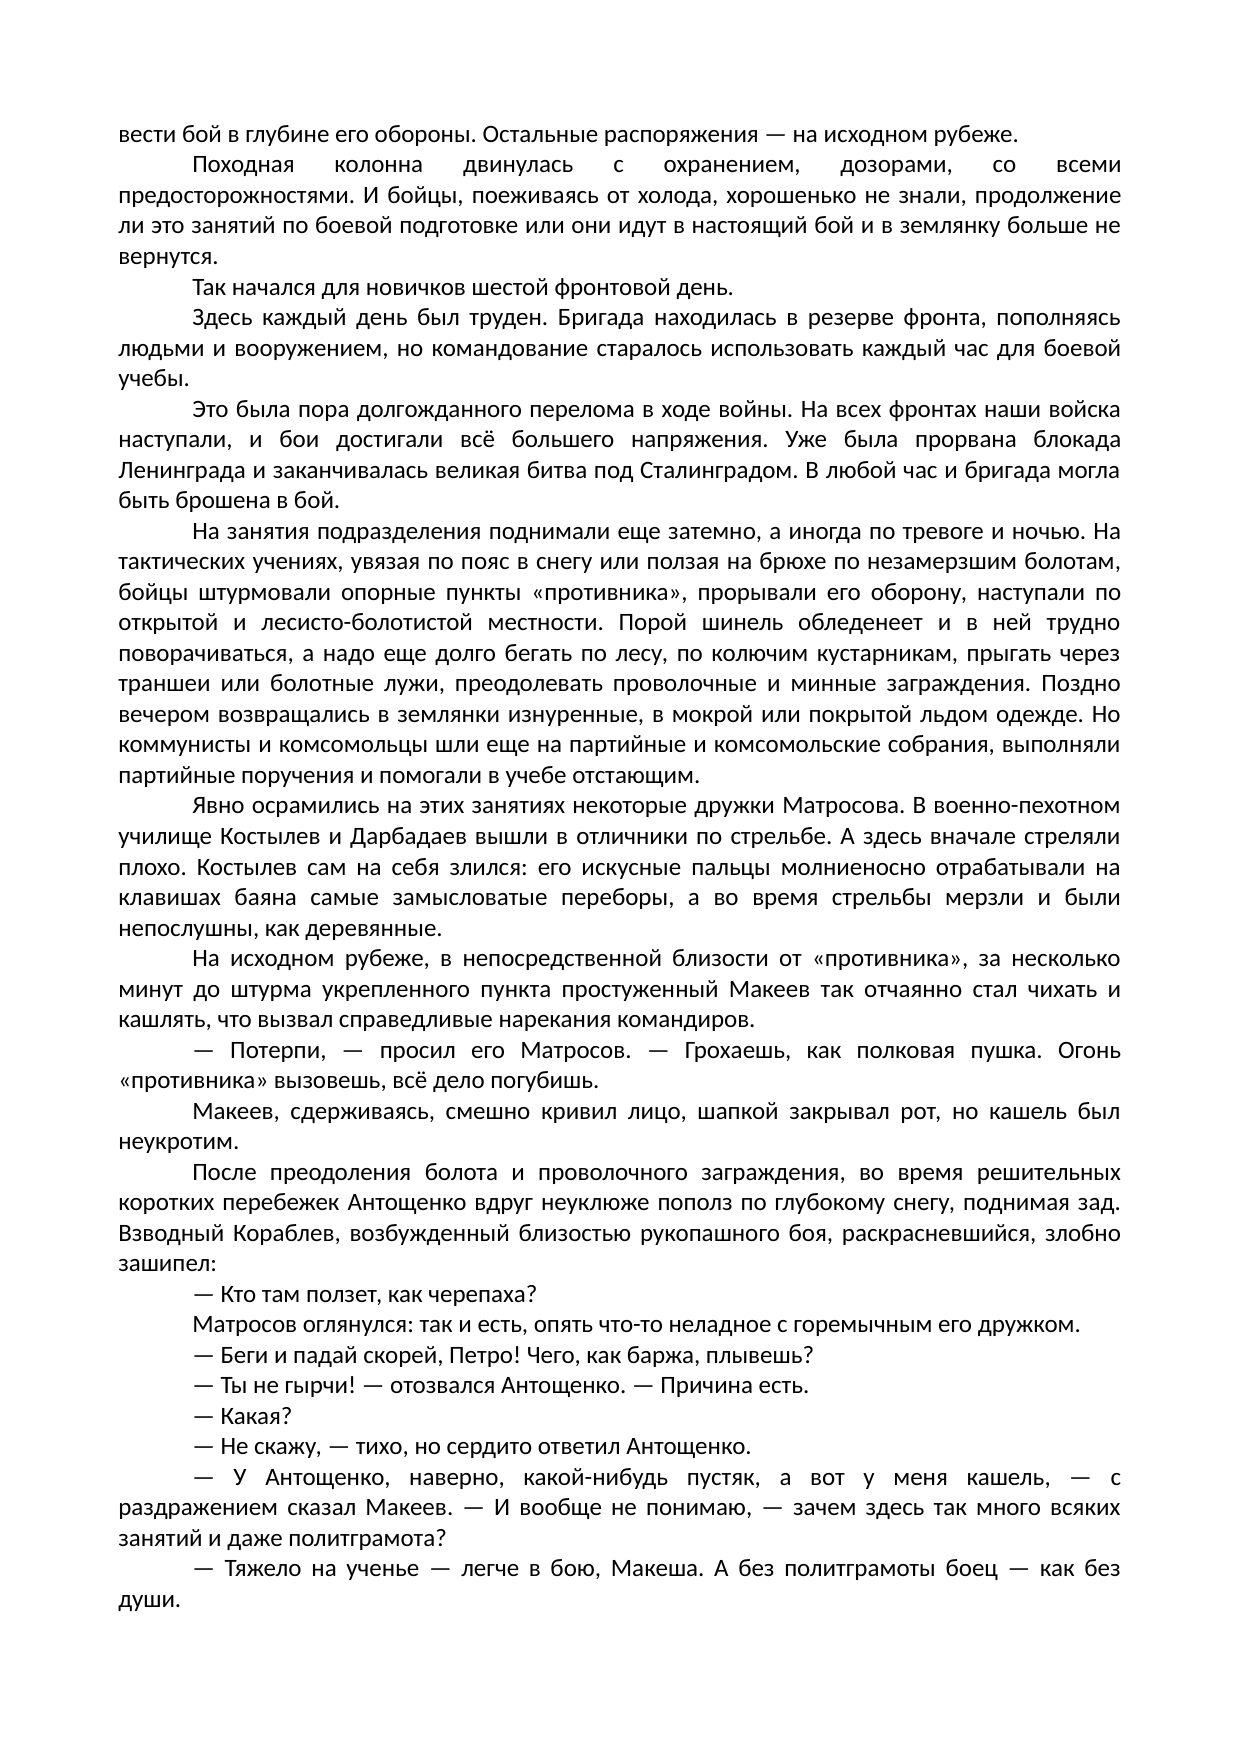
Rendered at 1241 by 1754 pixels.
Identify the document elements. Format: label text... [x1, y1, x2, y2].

text Макеев, сдерживаясь, смешно кривил лицо, шапкой закрывал рот, но кашель был неукротим. [118, 1095, 1122, 1156]
text Явно осрамились на этих занятиях некоторые дружки Матросова. В военно-пехотном училище Костылев и Дарбадаев вышли в отличники по стрельбе. А здесь вначале стреляли плохо. Костылев сам на себя злился: его искусные пальцы молниеносно отрабатывали на клавишах баяна самые замысловатые переборы, а во время стрельбы мерзли и были непослушны, как деревянные. [118, 789, 1122, 942]
text — Тяжело на ученье — легче в бою, Макеша. А без политграмоты боец — как без души. [118, 1553, 1122, 1614]
text Так начался для новичков шестой фронтовой день. [118, 271, 1122, 301]
text — Не скажу, — тихо, но сердито ответил Антощенко. [118, 1431, 1122, 1461]
text Здесь каждый день был труден. Бригада находилась в резерве фронта, пополняясь людьми и вооружением, но командование старалось использовать каждый час для боевой учебы. [118, 301, 1122, 393]
text — Беги и падай скорей, Петро! Чего, как баржа, плывешь? [118, 1339, 1122, 1369]
text Матросов оглянулся: так и есть, опять что-то неладное с горемычным его дружком. [118, 1308, 1122, 1339]
text — Какая? [118, 1400, 1122, 1431]
text После преодоления болота и проволочного заграждения, во время решительных коротких перебежек Антощенко вдруг неуклюже пополз по глубокому снегу, поднимая зад. Взводный Кораблев, возбужденный близостью рукопашного боя, раскрасневшийся, злобно зашипел: [118, 1156, 1122, 1278]
text Походная колонна двинулась с охранением, дозорами, со всеми предосторожностями. И бойцы, поеживаясь от холода, хорошенько не знали, продолжение ли это занятий по боевой подготовке или они идут в настоящий бой и в землянку больше не вернутся. [118, 149, 1122, 271]
text — Потерпи, — просил его Матросов. — Грохаешь, как полковая пушка. Огонь «противника» вызовешь, всё дело погубишь. [118, 1034, 1122, 1095]
text вести бой в глубине его обороны. Остальные распоряжения — на исходном рубеже. [118, 118, 1122, 149]
text Это была пора долгожданного перелома в ходе войны. На всех фронтах наши войска наступали, и бои достигали всё большего напряжения. Уже была прорвана блокада Ленинграда и заканчивалась великая битва под Сталинградом. В любой час и бригада могла быть брошена в бой. [118, 393, 1122, 515]
text На занятия подразделения поднимали еще затемно, а иногда по тревоге и ночью. На тактических учениях, увязая по пояс в снегу или ползая на брюхе по незамерзшим болотам, бойцы штурмовали опорные пункты «противника», прорывали его оборону, наступали по открытой и лесисто-болотистой местности. Порой шинель обледенеет и в ней трудно поворачиваться, а надо еще долго бегать по лесу, по колючим кустарникам, прыгать через траншеи или болотные лужи, преодолевать проволочные и минные заграждения. Поздно вечером возвращались в землянки изнуренные, в мокрой или покрытой льдом одежде. Но коммунисты и комсомольцы шли еще на партийные и комсомольские собрания, выполняли партийные поручения и помогали в учебе отстающим. [118, 515, 1122, 789]
text — Кто там ползет, как черепаха? [118, 1278, 1122, 1308]
text — Ты не гырчи! — отозвался Антощенко. — Причина есть. [118, 1369, 1122, 1400]
text — У Антощенко, наверно, какой-нибудь пустяк, а вот у меня кашель, — с раздражением сказал Макеев. — И вообще не понимаю, — зачем здесь так много всяких занятий и даже политграмота? [118, 1461, 1122, 1553]
text На исходном рубеже, в непосредственной близости от «противника», за несколько минут до штурма укрепленного пункта простуженный Макеев так отчаянно стал чихать и кашлять, что вызвал справедливые нарекания командиров. [118, 942, 1122, 1034]
